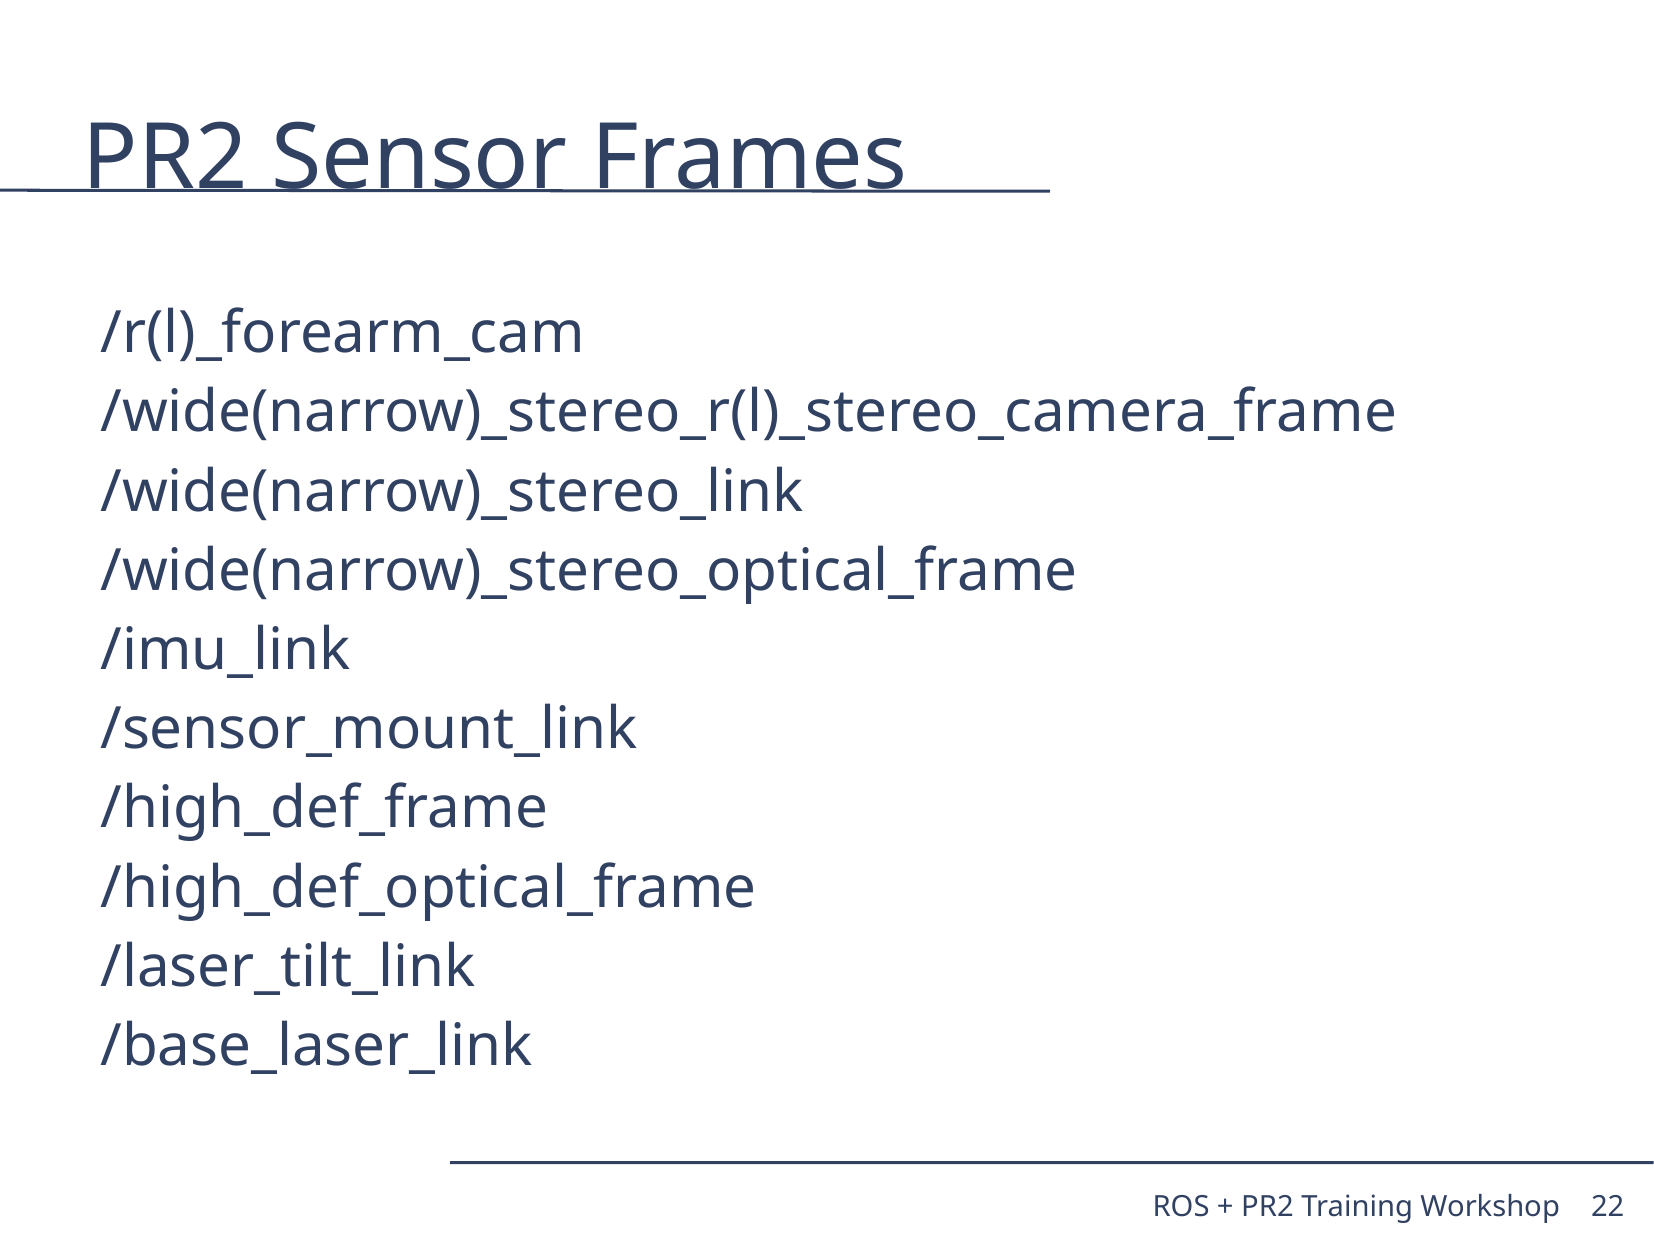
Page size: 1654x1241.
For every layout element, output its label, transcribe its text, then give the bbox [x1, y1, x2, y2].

title PR2 Sensor Frames [82, 49, 1571, 257]
list /r(l)_forearm_cam /wide(narrow)_stereo_r(l)_stereo_camera_frame /wide(narrow)_stereo_link /wide(narrow)_stereo_optical_frame /imu_link /sensor_mount_link /high_def_frame /high_def_optical_frame /laser_tilt_link /base_laser_link [82, 290, 1571, 1109]
